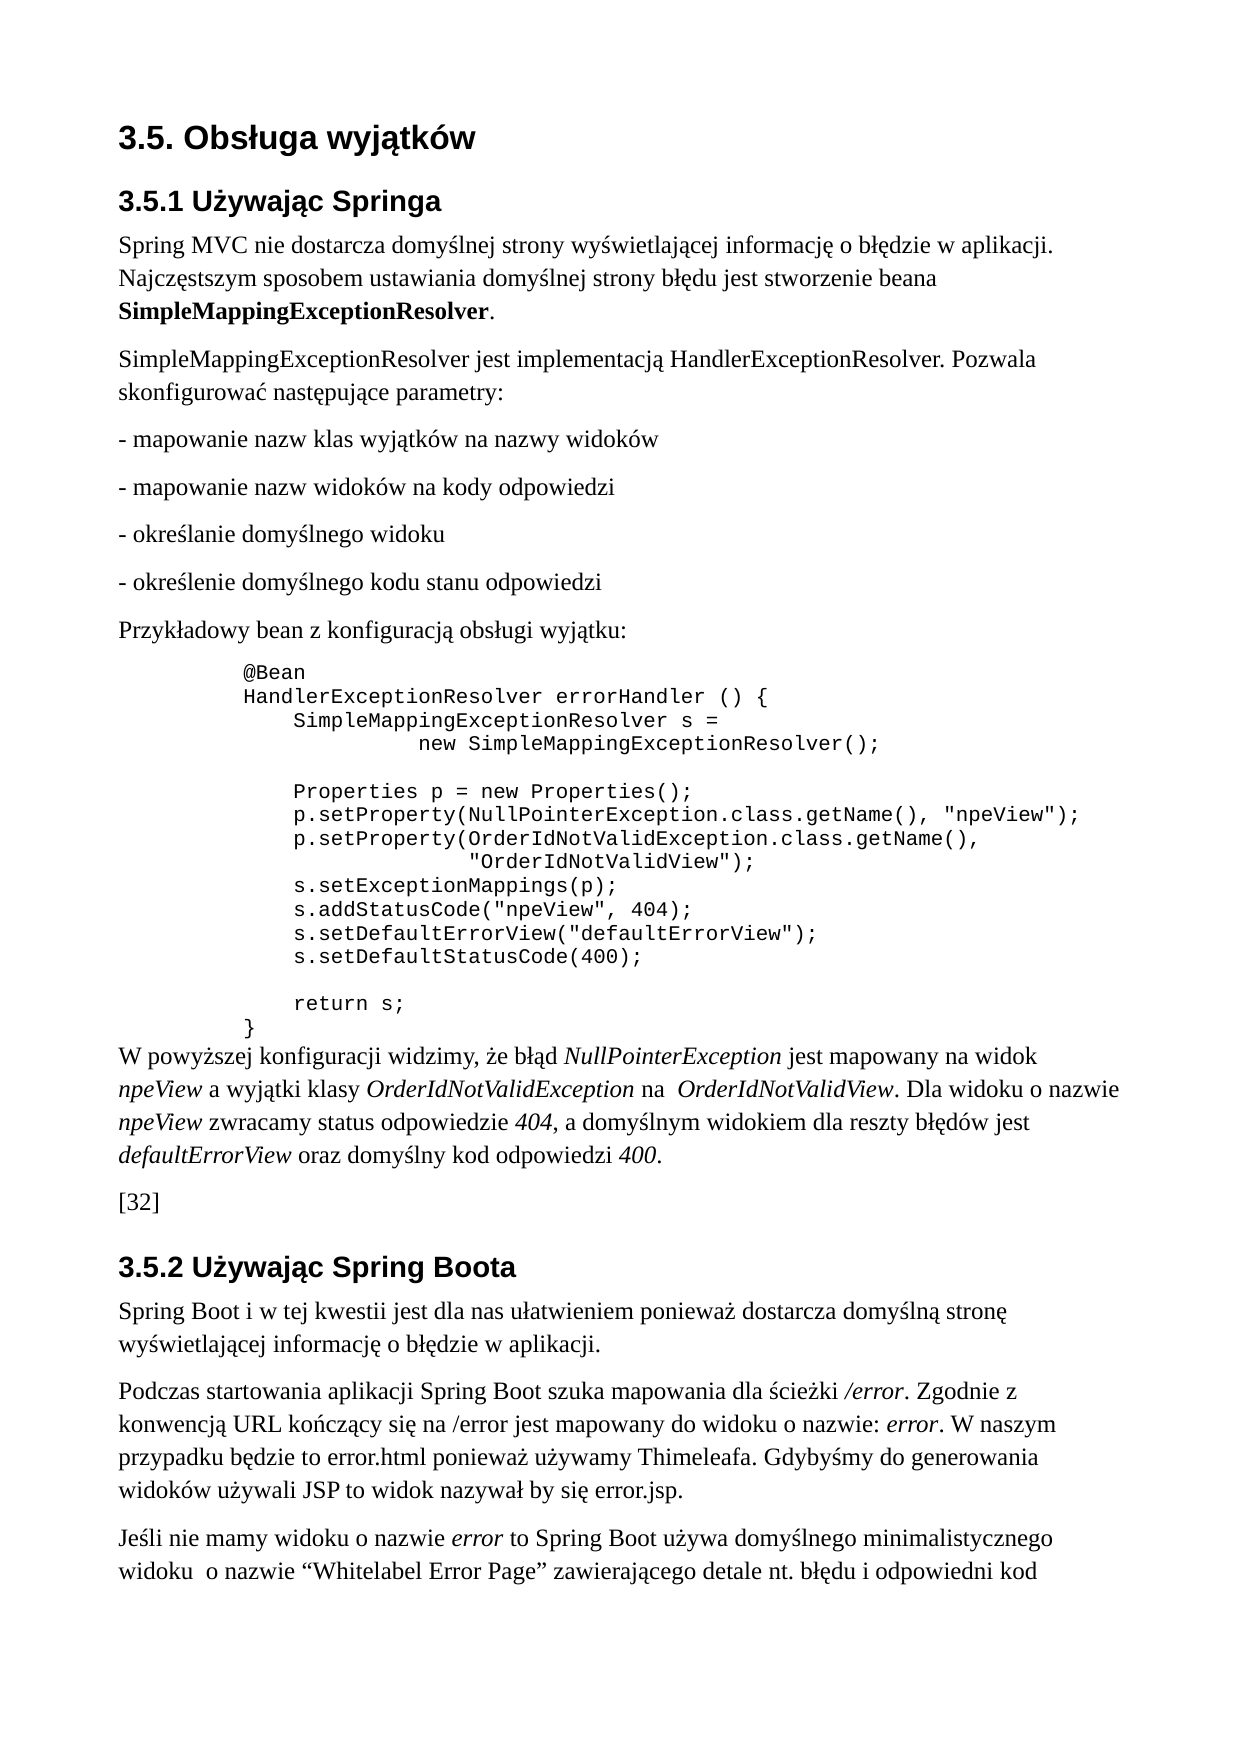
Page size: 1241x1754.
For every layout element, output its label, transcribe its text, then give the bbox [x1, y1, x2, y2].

text s.setDefaultErrorView("defaultErrorView"); [193, 922, 1122, 946]
text SimpleMappingExceptionResolver s = [193, 710, 1122, 733]
text s.setExceptionMappings(p); [193, 875, 1122, 899]
text p.setProperty(NullPointerException.class.getName(), "npeView"); [193, 804, 1122, 828]
text return s; [193, 993, 1122, 1017]
text SimpleMappingExceptionResolver jest implementacją HandlerExceptionResolver. Pozwala skonfigurować następujące parametry: [118, 344, 1122, 406]
text Przykładowy bean z konfiguracją obsługi wyjątku: [118, 615, 1122, 643]
text - określanie domyślnego widoku [118, 519, 1122, 548]
text - mapowanie nazw widoków na kody odpowiedzi [118, 472, 1122, 501]
text @Bean [193, 662, 1122, 686]
text Properties p = new Properties(); [193, 781, 1122, 804]
text } [193, 1017, 1122, 1041]
text Spring Boot i w tej kwestii jest dla nas ułatwieniem ponieważ dostarcza domyślną stronę wyświetlającej informację o błędzie w aplikacji. [118, 1296, 1122, 1358]
text Podczas startowania aplikacji Spring Boot szuka mapowania dla ścieżki /error. Zgodnie z konwencją URL kończący się na /error jest mapowany do widoku o nazwie: error. W naszym przypadku będzie to error.html ponieważ używamy Thimeleafa. Gdybyśmy do generowania widoków używali JSP to widok nazywał by się error.jsp. [118, 1376, 1122, 1504]
text Jeśli nie mamy widoku o nazwie error to Spring Boot używa domyślnego minimalistycznego widoku o nazwie “Whitelabel Error Page” zawierającego detale nt. błędu i odpowiedni kod [118, 1523, 1122, 1585]
text s.addStatusCode("npeView", 404); [193, 899, 1122, 922]
text HandlerExceptionResolver errorHandler () { [193, 686, 1122, 710]
text - mapowanie nazw klas wyjątków na nazwy widoków [118, 424, 1122, 453]
text Spring MVC nie dostarcza domyślnej strony wyświetlającej informację o błędzie w aplikacji. Najczęstszym sposobem ustawiania domyślnej strony błędu jest stworzenie beana SimpleMappingExceptionResolver. [118, 230, 1122, 325]
subtitle 3.5. Obsługa wyjątków [118, 118, 1122, 157]
text - określenie domyślnego kodu stanu odpowiedzi [118, 567, 1122, 596]
subtitle 3.5.2 Używając Spring Boota [118, 1249, 1122, 1283]
text p.setProperty(OrderIdNotValidException.class.getName(), [193, 828, 1122, 852]
text s.setDefaultStatusCode(400); [193, 946, 1122, 970]
text new SimpleMappingExceptionResolver(); [193, 733, 1122, 757]
text [32] [118, 1187, 1122, 1216]
text W powyższej konfiguracji widzimy, że błąd NullPointerException jest mapowany na widok npeView a wyjątki klasy OrderIdNotValidException na OrderIdNotValidView. Dla widoku o nazwie npeView zwracamy status odpowiedzie 404, a domyślnym widokiem dla reszty błędów jest defaultErrorView oraz domyślny kod odpowiedzi 400. [118, 1041, 1122, 1168]
subtitle 3.5.1 Używając Springa [118, 184, 1122, 218]
text "OrderIdNotValidView"); [193, 852, 1122, 875]
